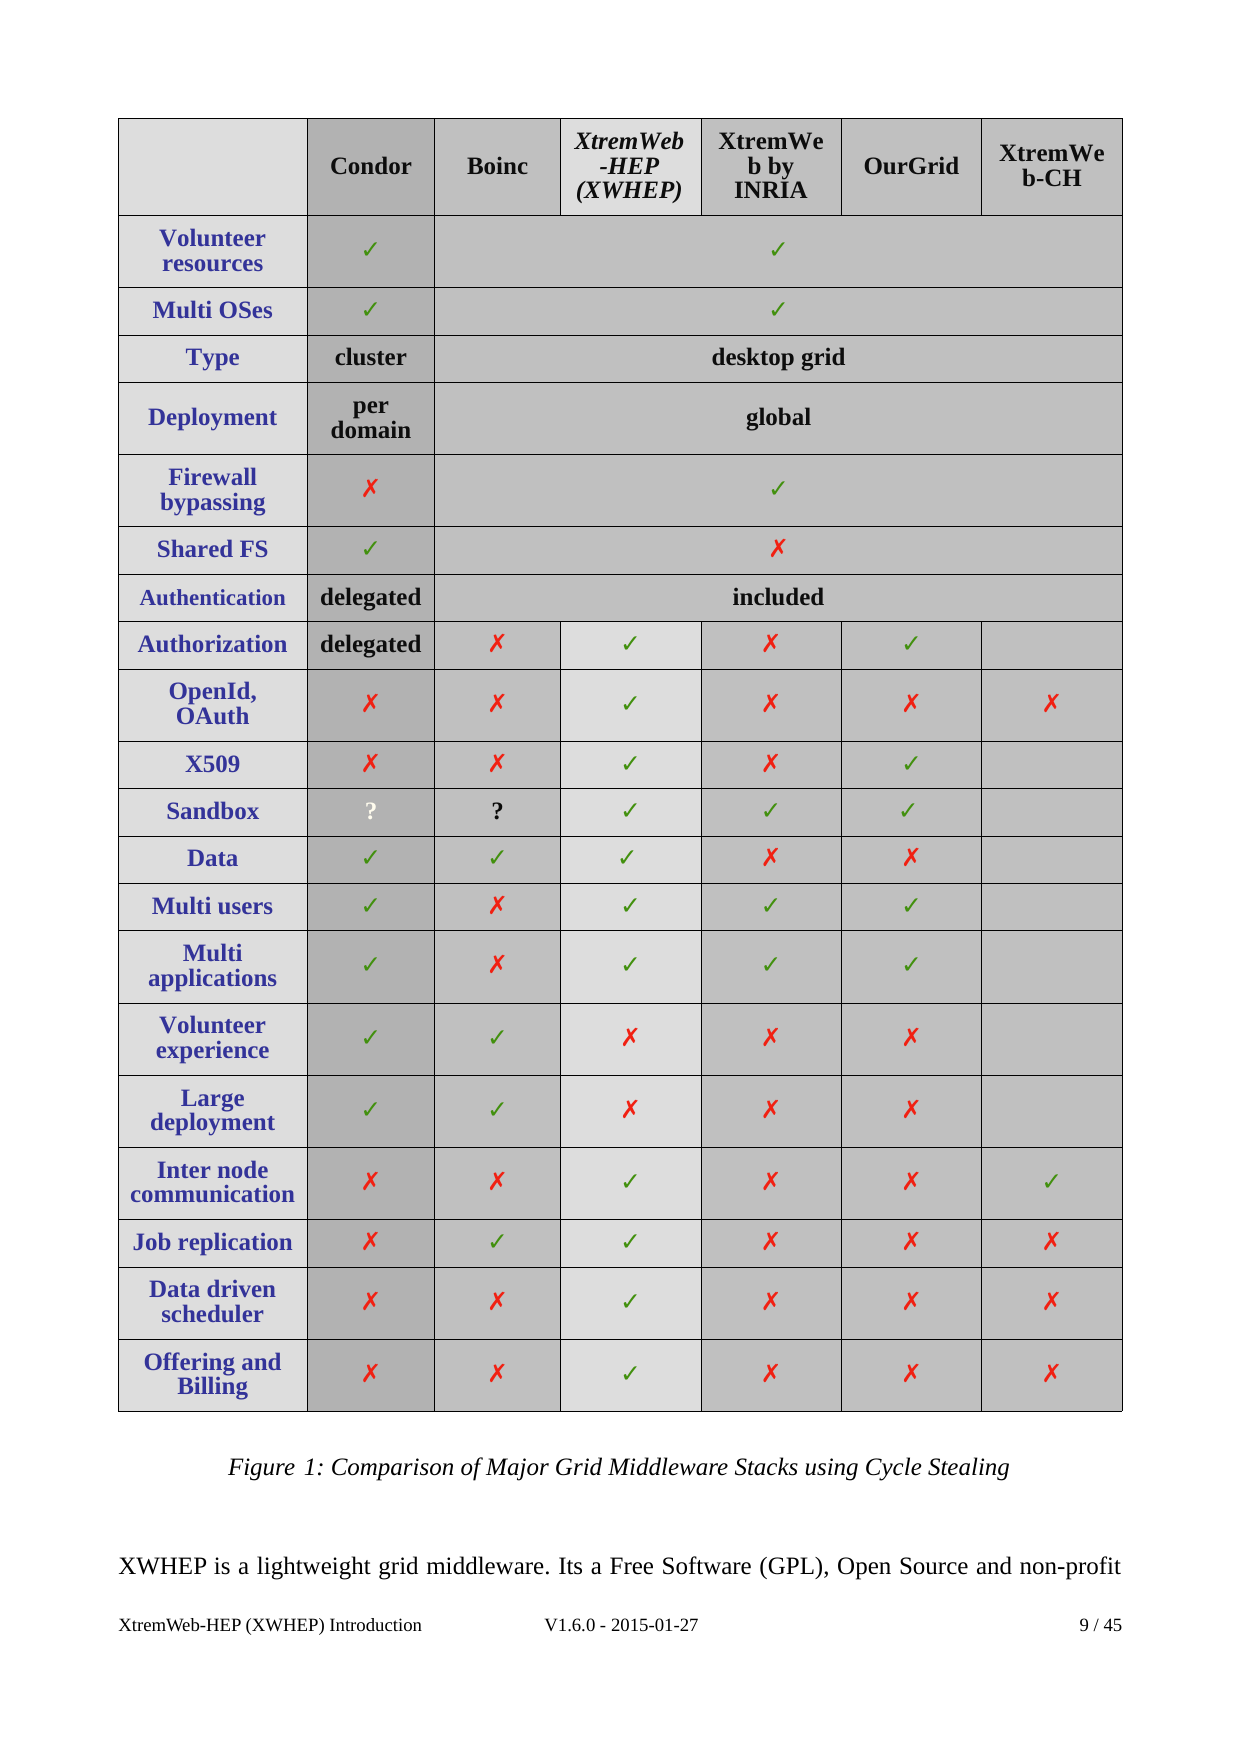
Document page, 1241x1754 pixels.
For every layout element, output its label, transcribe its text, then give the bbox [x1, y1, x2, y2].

table_cell Inter node communication [119, 1148, 307, 1219]
table_cell ✗ [842, 1268, 981, 1339]
table_cell ✓ [308, 884, 434, 930]
table_cell ✗ [435, 622, 560, 669]
table_cell ✓ [308, 1004, 434, 1075]
table_cell ? [435, 789, 560, 836]
table_cell ✓ [308, 837, 434, 883]
table_cell ✓ [308, 216, 434, 287]
table_cell Sandbox [119, 789, 307, 836]
table_cell Authorization [119, 622, 307, 669]
table_cell ✗ [435, 1340, 560, 1411]
table_cell ✓ [308, 527, 434, 574]
table_cell Offering and Billing [119, 1340, 307, 1411]
table_cell ✗ [982, 1220, 1122, 1267]
table_cell ✗ [308, 1340, 434, 1411]
table_cell ✗ [702, 1076, 841, 1147]
table_cell ✗ [308, 742, 434, 788]
table_cell ✗ [435, 931, 560, 1003]
table_cell ✗ [308, 1268, 434, 1339]
table_cell [982, 931, 1122, 1003]
table_cell delegated [308, 622, 434, 669]
table_cell ✗ [842, 670, 981, 741]
table_cell ✗ [435, 670, 560, 741]
table_cell desktop grid [435, 336, 1122, 382]
table_cell ✓ [842, 789, 981, 836]
table_cell Job replication [119, 1220, 307, 1267]
table_cell ✗ [308, 670, 434, 741]
table_cell ✗ [702, 622, 841, 669]
table_cell cluster [308, 336, 434, 382]
table_cell ✗ [702, 837, 841, 883]
table_cell Multi applications [119, 931, 307, 1003]
table_cell Multi users [119, 884, 307, 930]
table_cell ✓ [435, 1076, 560, 1147]
table_cell Authentication [119, 575, 307, 621]
table_cell ✗ [435, 884, 560, 930]
table_cell ✓ [561, 1220, 701, 1267]
table_cell ✓ [308, 288, 434, 335]
table_cell ✓ [561, 931, 701, 1003]
table_cell ✓ [702, 789, 841, 836]
table_cell X509 [119, 742, 307, 788]
table_cell ✗ [702, 1004, 841, 1075]
table_cell ✓ [702, 931, 841, 1003]
table_cell Deployment [119, 383, 307, 454]
table_cell ✓ [435, 288, 1122, 335]
table_cell delegated [308, 575, 434, 621]
table_cell ✓ [435, 216, 1122, 287]
table_cell ✓ [561, 1268, 701, 1339]
table_cell ✓ [435, 455, 1122, 526]
table_cell Shared FS [119, 527, 307, 574]
table_cell included [435, 575, 1122, 621]
table_cell ✓ [435, 1004, 560, 1075]
table_cell ✗ [702, 1268, 841, 1339]
table_cell ✓ [308, 1076, 434, 1147]
table_cell ✗ [842, 1004, 981, 1075]
table_cell Type [119, 336, 307, 382]
table_cell ✓ [435, 1220, 560, 1267]
table_header XtremWeb-CH [982, 119, 1122, 215]
table_cell ✓ [561, 884, 701, 930]
table_cell ✗ [842, 1148, 981, 1219]
table_cell ✓ [561, 742, 701, 788]
table_header Boinc [435, 119, 560, 215]
table_cell ✓ [561, 622, 701, 669]
table_cell ✗ [842, 1340, 981, 1411]
text Figure 1: Comparison of Major Grid Middleware Stacks using Cycle Stealing [118, 1452, 1122, 1481]
table_cell ✓ [982, 1148, 1122, 1219]
table_cell ✗ [702, 742, 841, 788]
table_header XtremWeb-HEP (XWHEP) [561, 119, 701, 215]
table_cell ✓ [561, 1148, 701, 1219]
table_cell ✓ [842, 622, 981, 669]
table_cell ✗ [702, 1148, 841, 1219]
table_cell ? [308, 789, 434, 836]
table_cell OpenId, OAuth [119, 670, 307, 741]
table_cell global [435, 383, 1122, 454]
table_cell Data driven scheduler [119, 1268, 307, 1339]
table_cell ✓ [561, 789, 701, 836]
table_cell ✗ [435, 742, 560, 788]
table_cell ✗ [435, 1268, 560, 1339]
table_cell [982, 1076, 1122, 1147]
table_cell ✓ [561, 837, 701, 883]
table_cell [982, 789, 1122, 836]
table_cell [982, 884, 1122, 930]
table_header OurGrid [842, 119, 981, 215]
table_cell ✗ [702, 1340, 841, 1411]
table_cell ✓ [702, 884, 841, 930]
table_cell ✓ [842, 884, 981, 930]
table_cell Firewall bypassing [119, 455, 307, 526]
table_cell [982, 837, 1122, 883]
table_cell ✗ [308, 1148, 434, 1219]
table_cell Volunteer experience [119, 1004, 307, 1075]
table_cell Volunteer resources [119, 216, 307, 287]
table_header XtremWeb by INRIA [702, 119, 841, 215]
table_cell Large deployment [119, 1076, 307, 1147]
table_cell ✗ [842, 837, 981, 883]
table_cell ✗ [702, 670, 841, 741]
table_cell Multi OSes [119, 288, 307, 335]
table_cell ✗ [842, 1220, 981, 1267]
table_cell ✗ [982, 1268, 1122, 1339]
table_cell ✗ [982, 1340, 1122, 1411]
table_cell ✓ [842, 742, 981, 788]
table_cell ✗ [435, 527, 1122, 574]
table_cell ✓ [561, 1340, 701, 1411]
table_cell [982, 622, 1122, 669]
table_cell ✓ [308, 931, 434, 1003]
table_cell ✗ [702, 1220, 841, 1267]
table_cell [982, 742, 1122, 788]
table_cell ✓ [842, 931, 981, 1003]
table_cell ✗ [982, 670, 1122, 741]
table_cell ✗ [308, 1220, 434, 1267]
table_cell [982, 1004, 1122, 1075]
table_header [119, 119, 307, 215]
table_cell ✗ [561, 1004, 701, 1075]
table_cell ✗ [561, 1076, 701, 1147]
table_cell ✗ [308, 455, 434, 526]
table_cell Data [119, 837, 307, 883]
table_cell ✗ [842, 1076, 981, 1147]
text XWHEP is a lightweight grid middleware. Its a Free Software (GPL), Open Source and non-profit [118, 1551, 1122, 1580]
table_cell ✓ [561, 670, 701, 741]
table_cell ✗ [435, 1148, 560, 1219]
table_cell per domain [308, 383, 434, 454]
table_cell ✓ [435, 837, 560, 883]
table_header Condor [308, 119, 434, 215]
